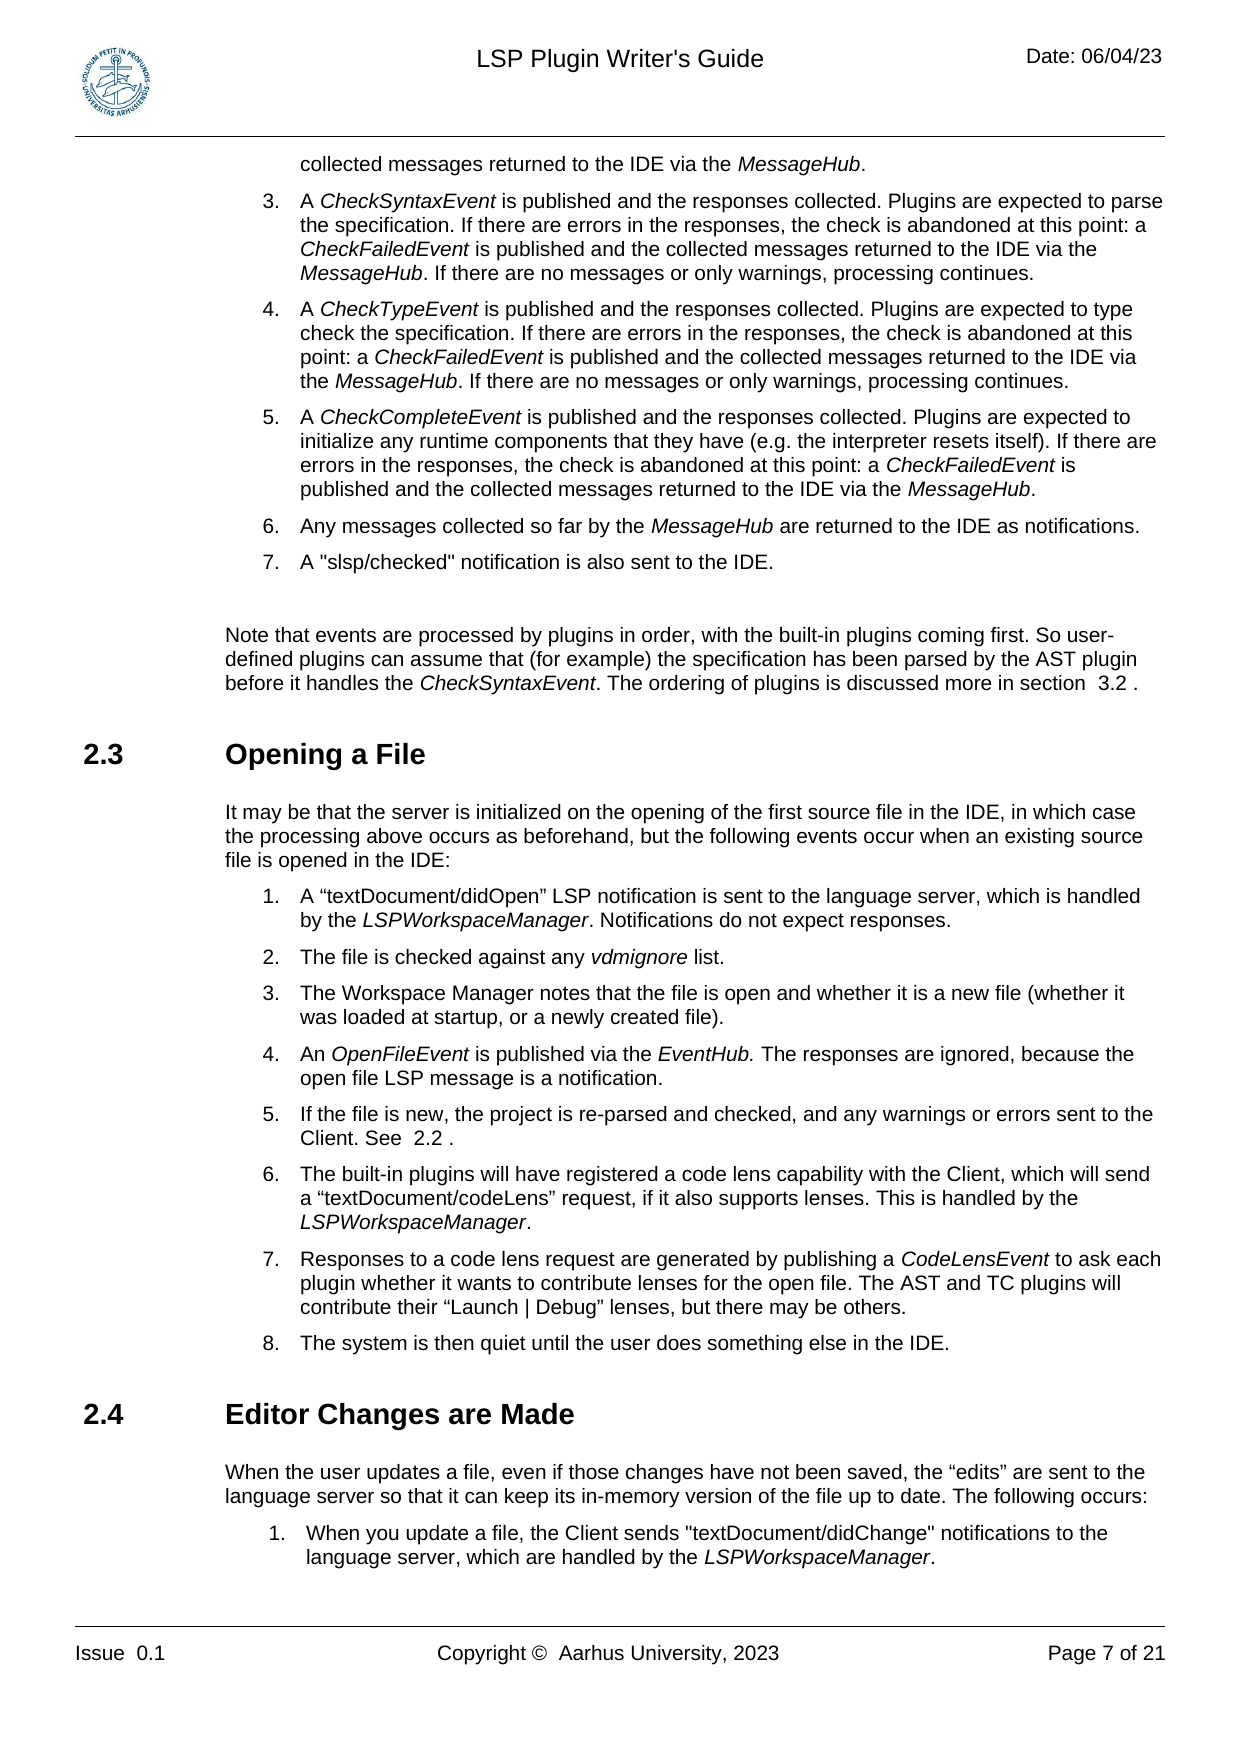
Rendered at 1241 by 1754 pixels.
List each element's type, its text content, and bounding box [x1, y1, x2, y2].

list The Workspace Manager notes that the file is open and whether it is a new file (whether it was loaded at startup, or a newly created file). [262, 981, 1165, 1029]
text Note that events are processed by plugins in order, with the built-in plugins coming first. So user-defined plugins can assume that (for example) the specification has been parsed by the AST plugin before it handles the CheckSyntaxEvent. The ordering of plugins is discussed more in section 3.2 . [225, 623, 1165, 695]
list A "slsp/checked" notification is also sent to the IDE. [262, 550, 1165, 574]
list Any messages collected so far by the MessageHub are returned to the IDE as notifications. [262, 514, 1165, 538]
list The system is then quiet until the user does something else in the IDE. [262, 1331, 1165, 1355]
subtitle Editor Changes are Made [75, 1398, 1165, 1431]
text It may be that the server is initialized on the opening of the first source file in the IDE, in which case the processing above occurs as beforehand, but the following events occur when an existing source file is opened in the IDE: [225, 800, 1165, 872]
subtitle Opening a File [75, 738, 1165, 770]
list Responses to a code lens request are generated by publishing a CodeLensEvent to ask each plugin whether it wants to contribute lenses for the open file. The AST and TC plugins will contribute their “Launch | Debug” lenses, but there may be others. [262, 1247, 1165, 1319]
list collected messages returned to the IDE via the MessageHub. [262, 152, 1165, 176]
list A CheckCompleteEvent is published and the responses collected. Plugins are expected to initialize any runtime components that they have (e.g. the interpreter resets itself). If there are errors in the responses, the check is abandoned at this point: a CheckFailedEvent is published and the collected messages returned to the IDE via the MessageHub. [262, 406, 1165, 501]
list A CheckSyntaxEvent is published and the responses collected. Plugins are expected to parse the specification. If there are errors in the responses, the check is abandoned at this point: a CheckFailedEvent is published and the collected messages returned to the IDE via the MessageHub. If there are no messages or only warnings, processing continues. [262, 189, 1165, 285]
text When the user updates a file, even if those changes have not been saved, the “edits” are sent to the language server so that it can keep its in-memory version of the file up to date. The following occurs: [225, 1461, 1165, 1508]
list The built-in plugins will have registered a code lens capability with the Client, which will send a “textDocument/codeLens” request, if it also supports lenses. This is handled by the LSPWorkspaceManager. [262, 1163, 1165, 1234]
list A “textDocument/didOpen” LSP notification is sent to the language server, which is handled by the LSPWorkspaceManager. Notifications do not expect responses. [262, 884, 1165, 932]
list When you update a file, the Client sends "textDocument/didChange" notifications to the language server, which are handled by the LSPWorkspaceManager. [268, 1521, 1165, 1569]
picture [78, 44, 153, 120]
list A CheckTypeEvent is published and the responses collected. Plugins are expected to type check the specification. If there are errors in the responses, the check is abandoned at this point: a CheckFailedEvent is published and the collected messages returned to the IDE via the MessageHub. If there are no messages or only warnings, processing continues. [262, 297, 1165, 393]
list The file is checked against any vdmignore list. [262, 945, 1165, 969]
list If the file is new, the project is re-parsed and checked, and any warnings or errors sent to the Client. See 2.2 . [262, 1102, 1165, 1150]
list An OpenFileEvent is published via the EventHub. The responses are ignored, because the open file LSP message is a notification. [262, 1042, 1165, 1090]
